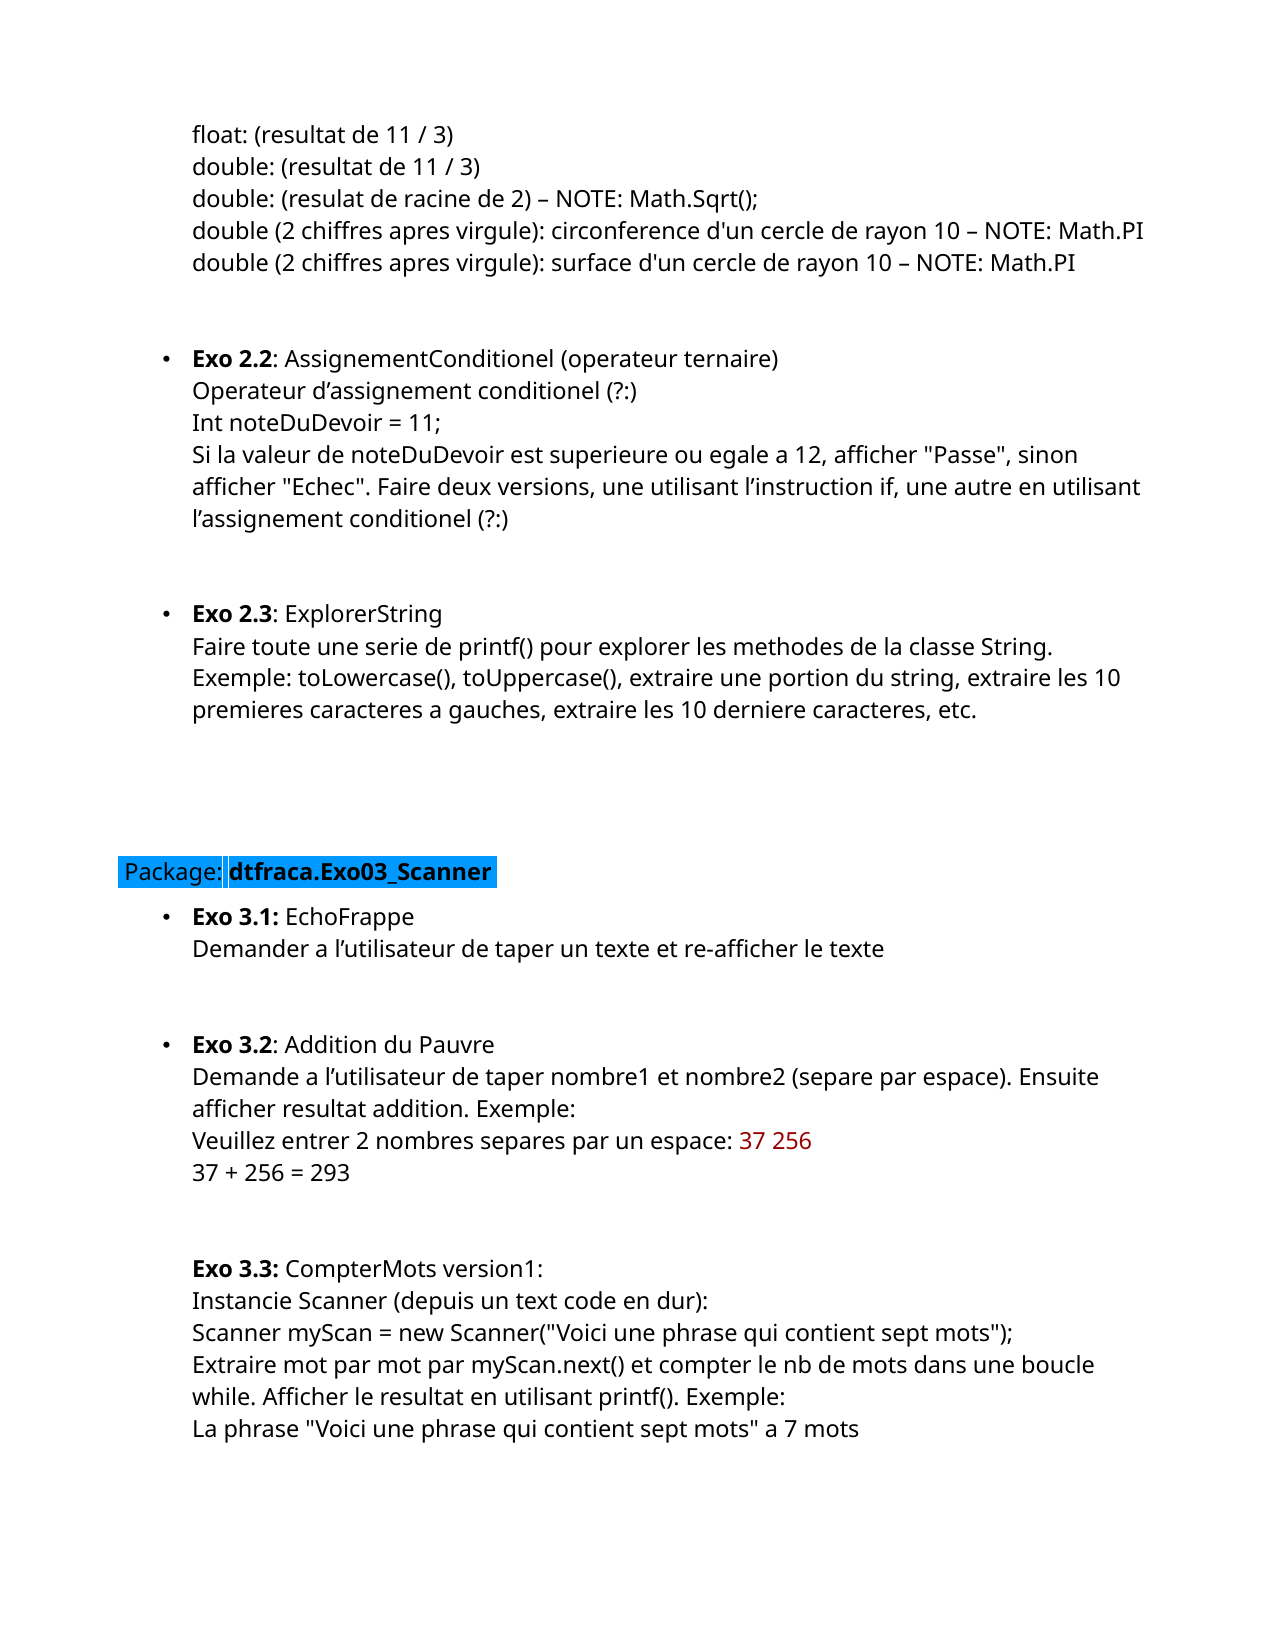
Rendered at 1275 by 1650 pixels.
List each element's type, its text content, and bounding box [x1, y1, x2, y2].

list Exo 3.1: EchoFrappe Demander a l’utilisateur de taper un texte et re-afficher le texte [162, 900, 1157, 1028]
list float: (resultat de 11 / 3) double: (resultat de 11 / 3) double: (resulat de racine de 2) – NOTE: Math.Sqrt(); double (2 chiffres apres virgule): circonference d'un cercle de rayon 10 – NOTE: Math.PI double (2 chiffres apres virgule): surface d'un cercle de rayon 10 – NOTE: Math.PI [162, 118, 1157, 342]
list Exo 2.2: AssignementConditionel (operateur ternaire) Operateur d’assignement conditionel (?:) Int noteDuDevoir = 11; Si la valeur de noteDuDevoir est superieure ou egale a 12, afficher "Passe", sinon afficher "Echec". Faire deux versions, une utilisant l’instruction if, une autre en utilisant l’assignement conditionel (?:) [162, 342, 1157, 598]
text Package: dtfraca.Exo03_Scanner [118, 822, 1157, 888]
list Exo 3.2: Addition du Pauvre Demande a l’utilisateur de taper nombre1 et nombre2 (separe par espace). Ensuite afficher resultat addition. Exemple: Veuillez entrer 2 nombres separes par un espace: 37 256 37 + 256 = 293 Exo 3.3: CompterMots version1: Instancie Scanner (depuis un text code en dur): Scanner myScan = new Scanner("Voici une phrase qui contient sept mots"); Extraire mot par mot par myScan.next() et compter le nb de mots dans une boucle while. Afficher le resultat en utilisant printf(). Exemple: La phrase "Voici une phrase qui contient sept mots" a 7 mots [162, 1028, 1157, 1508]
list Exo 2.3: ExplorerString Faire toute une serie de printf() pour explorer les methodes de la classe String. Exemple: toLowercase(), toUppercase(), extraire une portion du string, extraire les 10 premieres caracteres a gauches, extraire les 10 derniere caracteres, etc. [162, 598, 1157, 790]
